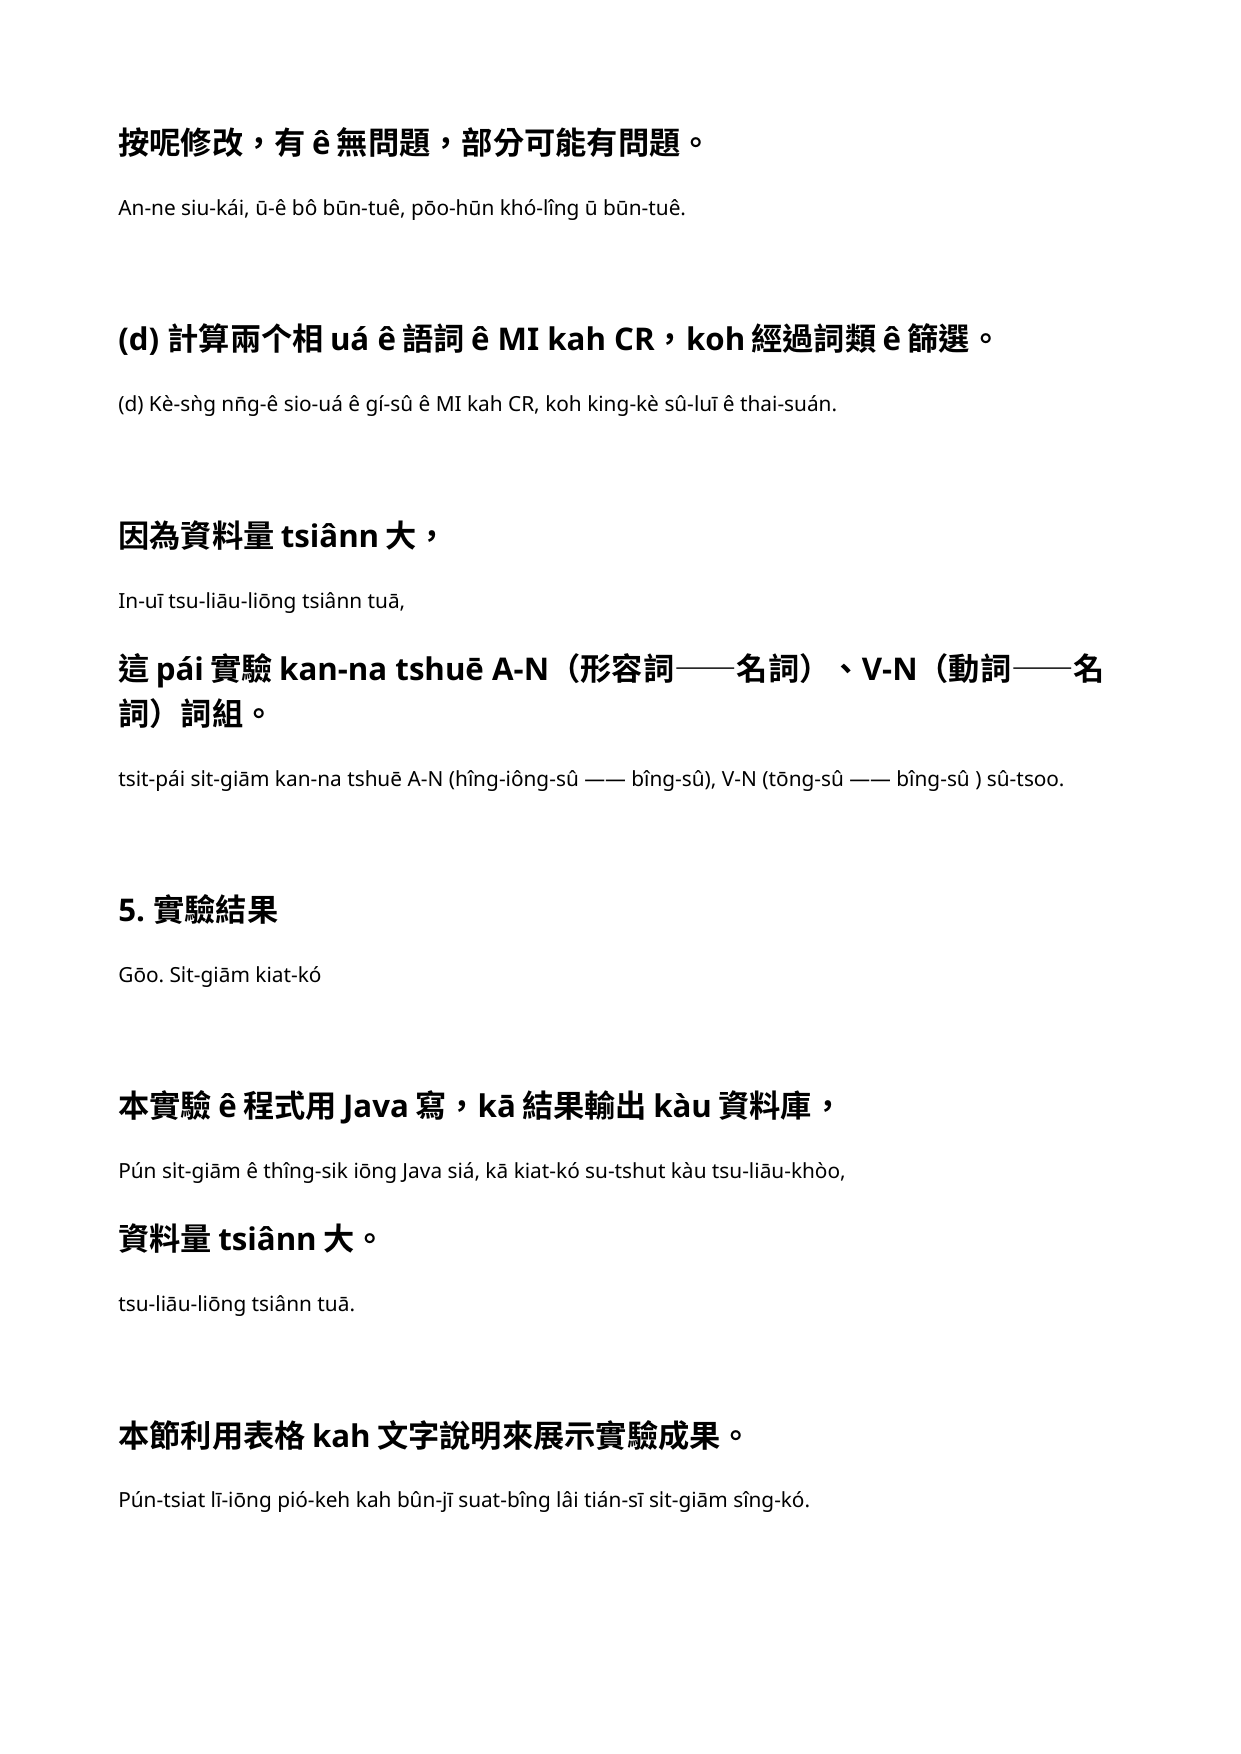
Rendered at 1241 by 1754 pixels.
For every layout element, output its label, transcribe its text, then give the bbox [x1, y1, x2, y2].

text Pún si̍t-giām ê thîng-sik iōng Java siá, kā kiat-kó su-tshut kàu tsu-liāu-khòo, [118, 1156, 1122, 1185]
text tsit-pái si̍t-giām kan-na tshuē A-N (hîng-iông-sû —— bîng-sû), V-N (tōng-sû —— bîng-sû ) sû-tsoo. [118, 764, 1122, 792]
text 本節利用表格kah文字說明來展示實驗成果。 [118, 1411, 1122, 1456]
text (d) 計算兩个相uá ê語詞ê MI kah CR，koh經過詞類ê篩選。 [118, 314, 1122, 360]
text 本實驗ê程式用Java寫，kā結果輸出kàu資料庫， [118, 1082, 1122, 1127]
text 5. 實驗結果 [118, 885, 1122, 931]
text 因為資料量tsiânn大， [118, 511, 1122, 556]
text (d) Kè-sǹg nn̄g-ê sio-uá ê gí-sû ê MI kah CR, koh king-kè sû-luī ê thai-suán. [118, 389, 1122, 418]
text Gōo. Si̍t-giām kiat-kó [118, 960, 1122, 988]
text 這pái實驗kan-na tshuē A-N（形容詞——名詞）、V-N（動詞——名詞）詞組。 [118, 644, 1122, 734]
text Pún-tsiat lī-iōng pió-keh kah bûn-jī suat-bîng lâi tián-sī si̍t-giām sîng-kó. [118, 1486, 1122, 1514]
text In-uī tsu-liāu-liōng tsiânn tuā, [118, 586, 1122, 614]
text 按呢修改，有ê無問題，部分可能有問題。 [118, 118, 1122, 163]
text An-ne siu-kái, ū-ê bô būn-tuê, pōo-hūn khó-lîng ū būn-tuê. [118, 193, 1122, 221]
text tsu-liāu-liōng tsiânn tuā. [118, 1289, 1122, 1318]
text 資料量tsiânn大。 [118, 1214, 1122, 1260]
